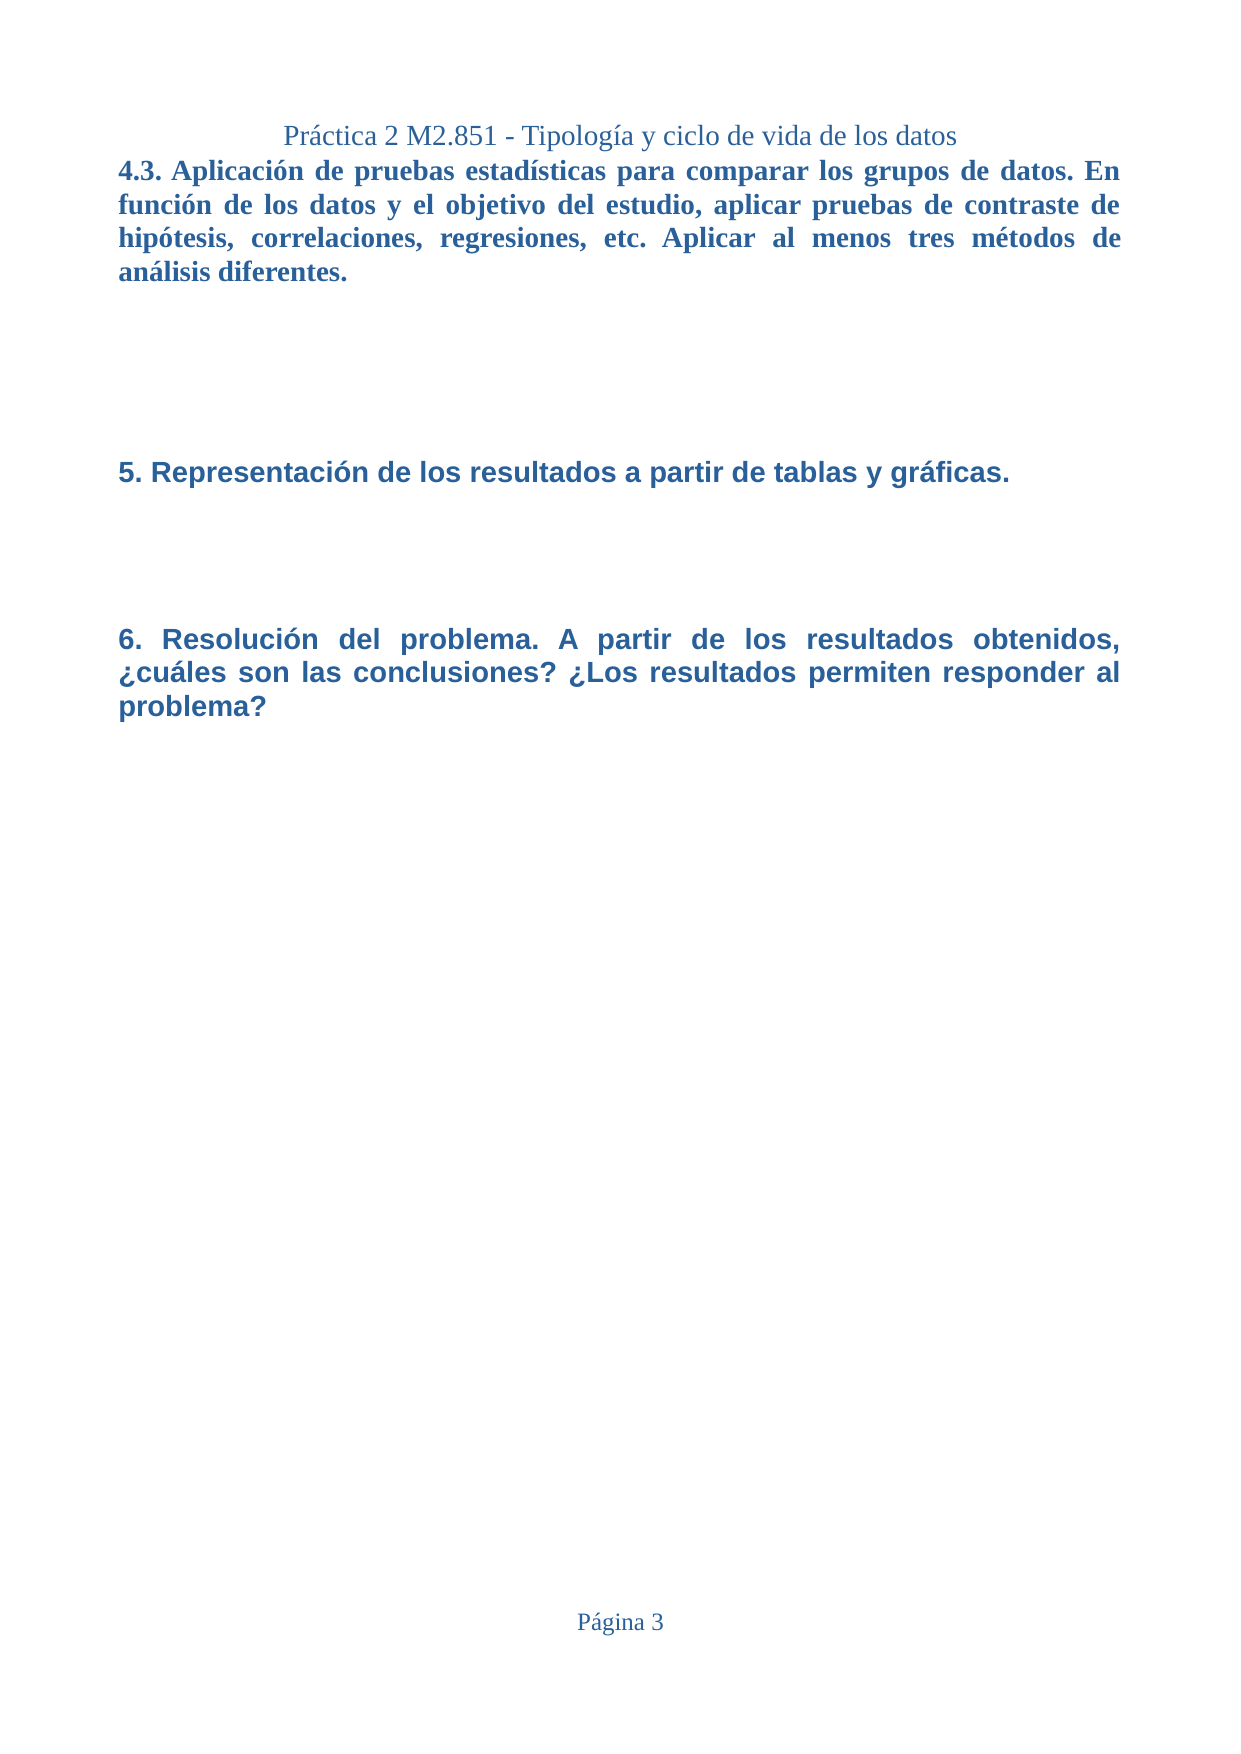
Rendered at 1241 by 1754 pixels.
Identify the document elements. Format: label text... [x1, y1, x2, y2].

subtitle 5. Representación de los resultados a partir de tablas y gráficas. [118, 456, 1122, 489]
subtitle 4.3. Aplicación de pruebas estadísticas para comparar los grupos de datos. En función de los datos y el objetivo del estudio, aplicar pruebas de contraste de hipótesis, correlaciones, regresiones, etc. Aplicar al menos tres métodos de análisis diferentes. [118, 153, 1122, 288]
subtitle 6. Resolución del problema. A partir de los resultados obtenidos, ¿cuáles son las conclusiones? ¿Los resultados permiten responder al problema? [118, 622, 1122, 722]
